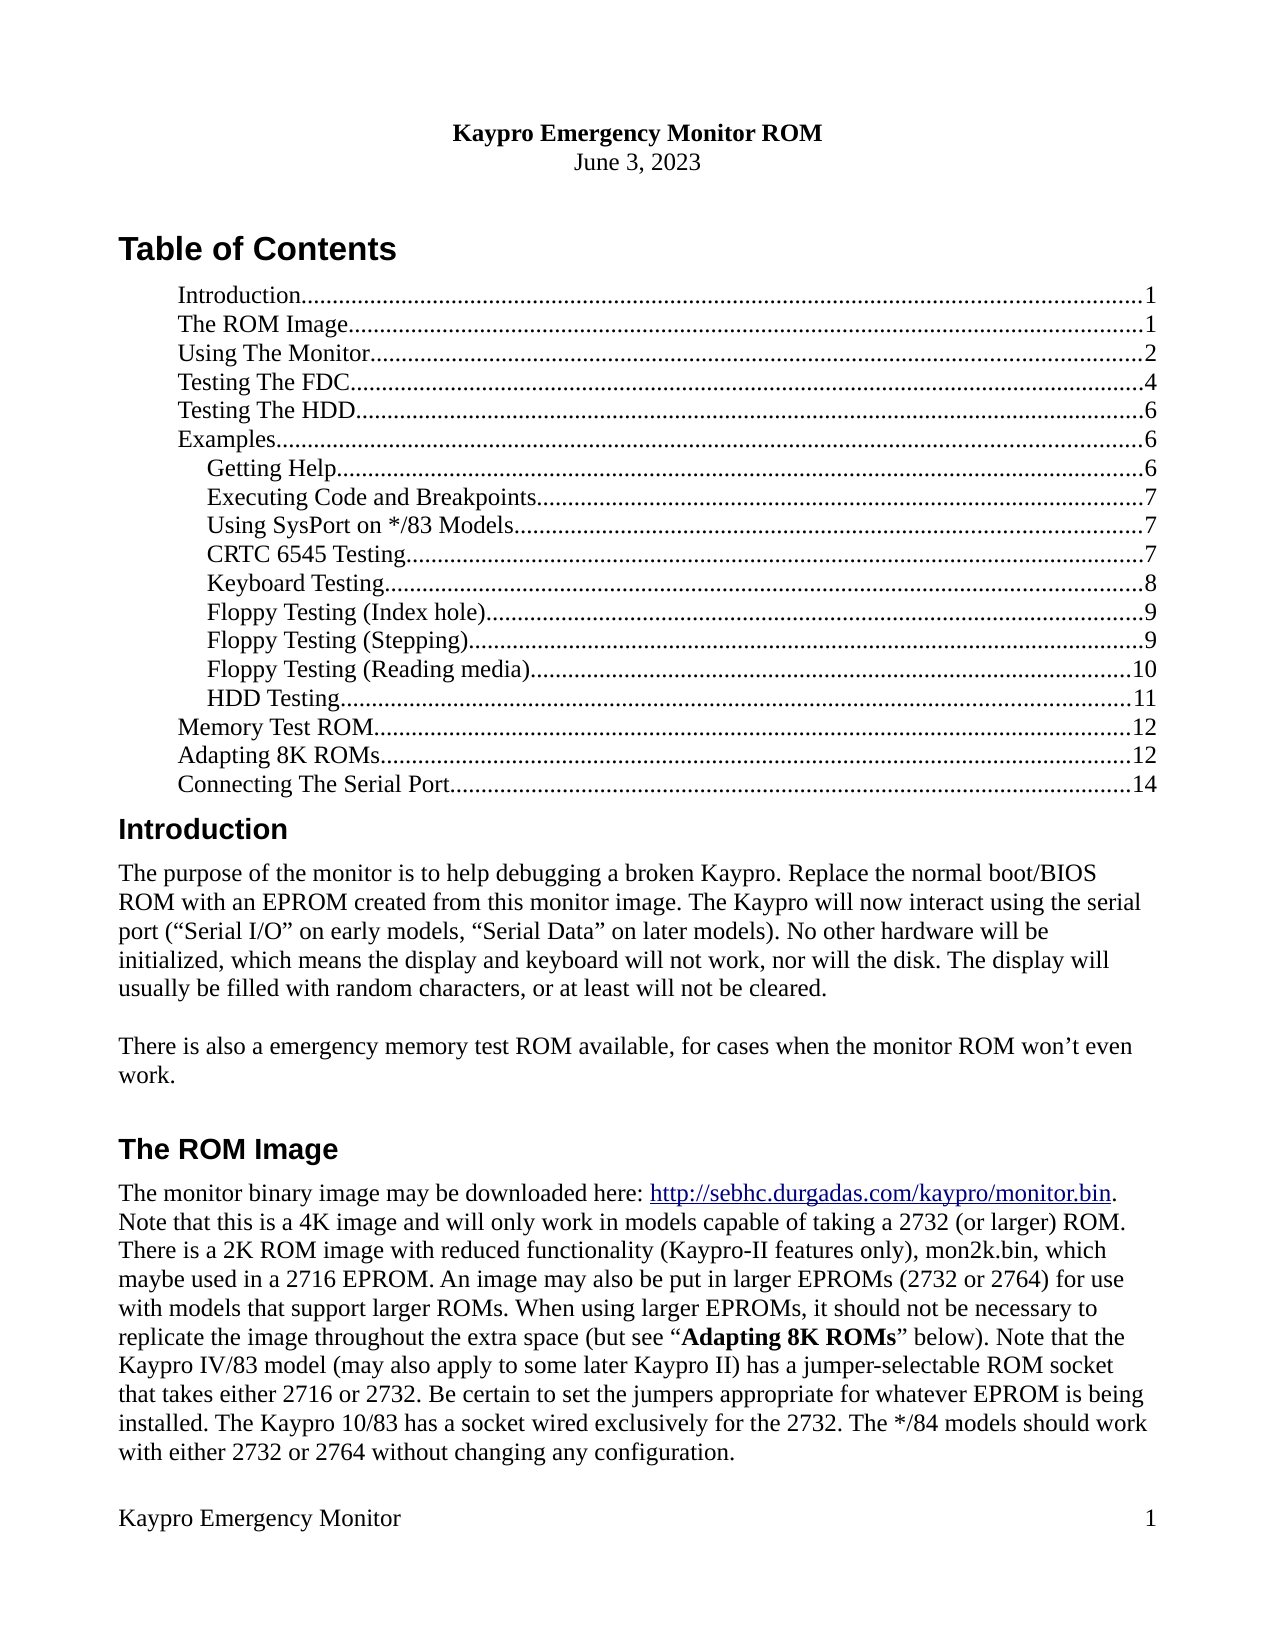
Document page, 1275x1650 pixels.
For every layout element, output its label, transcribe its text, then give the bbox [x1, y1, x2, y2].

text Adapting 8K ROMs 12 [177, 740, 1157, 769]
text Keyboard Testing 8 [207, 568, 1157, 597]
text Introduction 1 [177, 280, 1157, 309]
text June 3, 2023 [118, 147, 1157, 176]
text The purpose of the monitor is to help debugging a broken Kaypro. Replace the normal boot/BIOS ROM with an EPROM created from this monitor image. The Kaypro will now interact using the serial port (“Serial I/O” on early models, “Serial Data” on later models). No other hardware will be initialized, which means the display and keyboard will not work, nor will the disk. The display will usually be filled with random characters, or at least will not be cleared. [118, 858, 1157, 1002]
subtitle Table of Contents [118, 229, 1157, 268]
text Getting Help 6 [207, 453, 1157, 482]
text Kaypro Emergency Monitor ROM [118, 118, 1157, 147]
text Executing Code and Breakpoints 7 [207, 482, 1157, 510]
text Testing The FDC 4 [177, 367, 1157, 395]
text Examples 6 [177, 424, 1157, 453]
subtitle The ROM Image [118, 1132, 1157, 1165]
text Using The Monitor 2 [177, 338, 1157, 367]
text The monitor binary image may be downloaded here: http://sebhc.durgadas.com/kaypro/monitor.bin. Note that this is a 4K image and will only work in models capable of taking a 2732 (or larger) ROM. There is a 2K ROM image with reduced functionality (Kaypro-II features only), mon2k.bin, which maybe used in a 2716 EPROM. An image may also be put in larger EPROMs (2732 or 2764) for use with models that support larger ROMs. When using larger EPROMs, it should not be necessary to replicate the image throughout the extra space (but see “Adapting 8K ROMs” below). Note that the Kaypro IV/83 model (may also apply to some later Kaypro II) has a jumper-selectable ROM socket that takes either 2716 or 2732. Be certain to set the jumpers appropriate for whatever EPROM is being installed. The Kaypro 10/83 has a socket wired exclusively for the 2732. The */84 models should work with either 2732 or 2764 without changing any configuration. [118, 1178, 1157, 1465]
text CRTC 6545 Testing 7 [207, 539, 1157, 568]
text Testing The HDD 6 [177, 395, 1157, 424]
text Floppy Testing (Index hole) 9 [207, 597, 1157, 625]
text There is also a emergency memory test ROM available, for cases when the monitor ROM won’t even work. [118, 1031, 1157, 1088]
text HDD Testing 11 [207, 683, 1157, 712]
text Floppy Testing (Reading media) 10 [207, 654, 1157, 683]
text Using SysPort on */83 Models 7 [207, 510, 1157, 539]
text The ROM Image 1 [177, 309, 1157, 338]
text Floppy Testing (Stepping) 9 [207, 625, 1157, 654]
text Connecting The Serial Port 14 [177, 769, 1157, 798]
text Memory Test ROM 12 [177, 712, 1157, 740]
subtitle Introduction [118, 812, 1157, 846]
